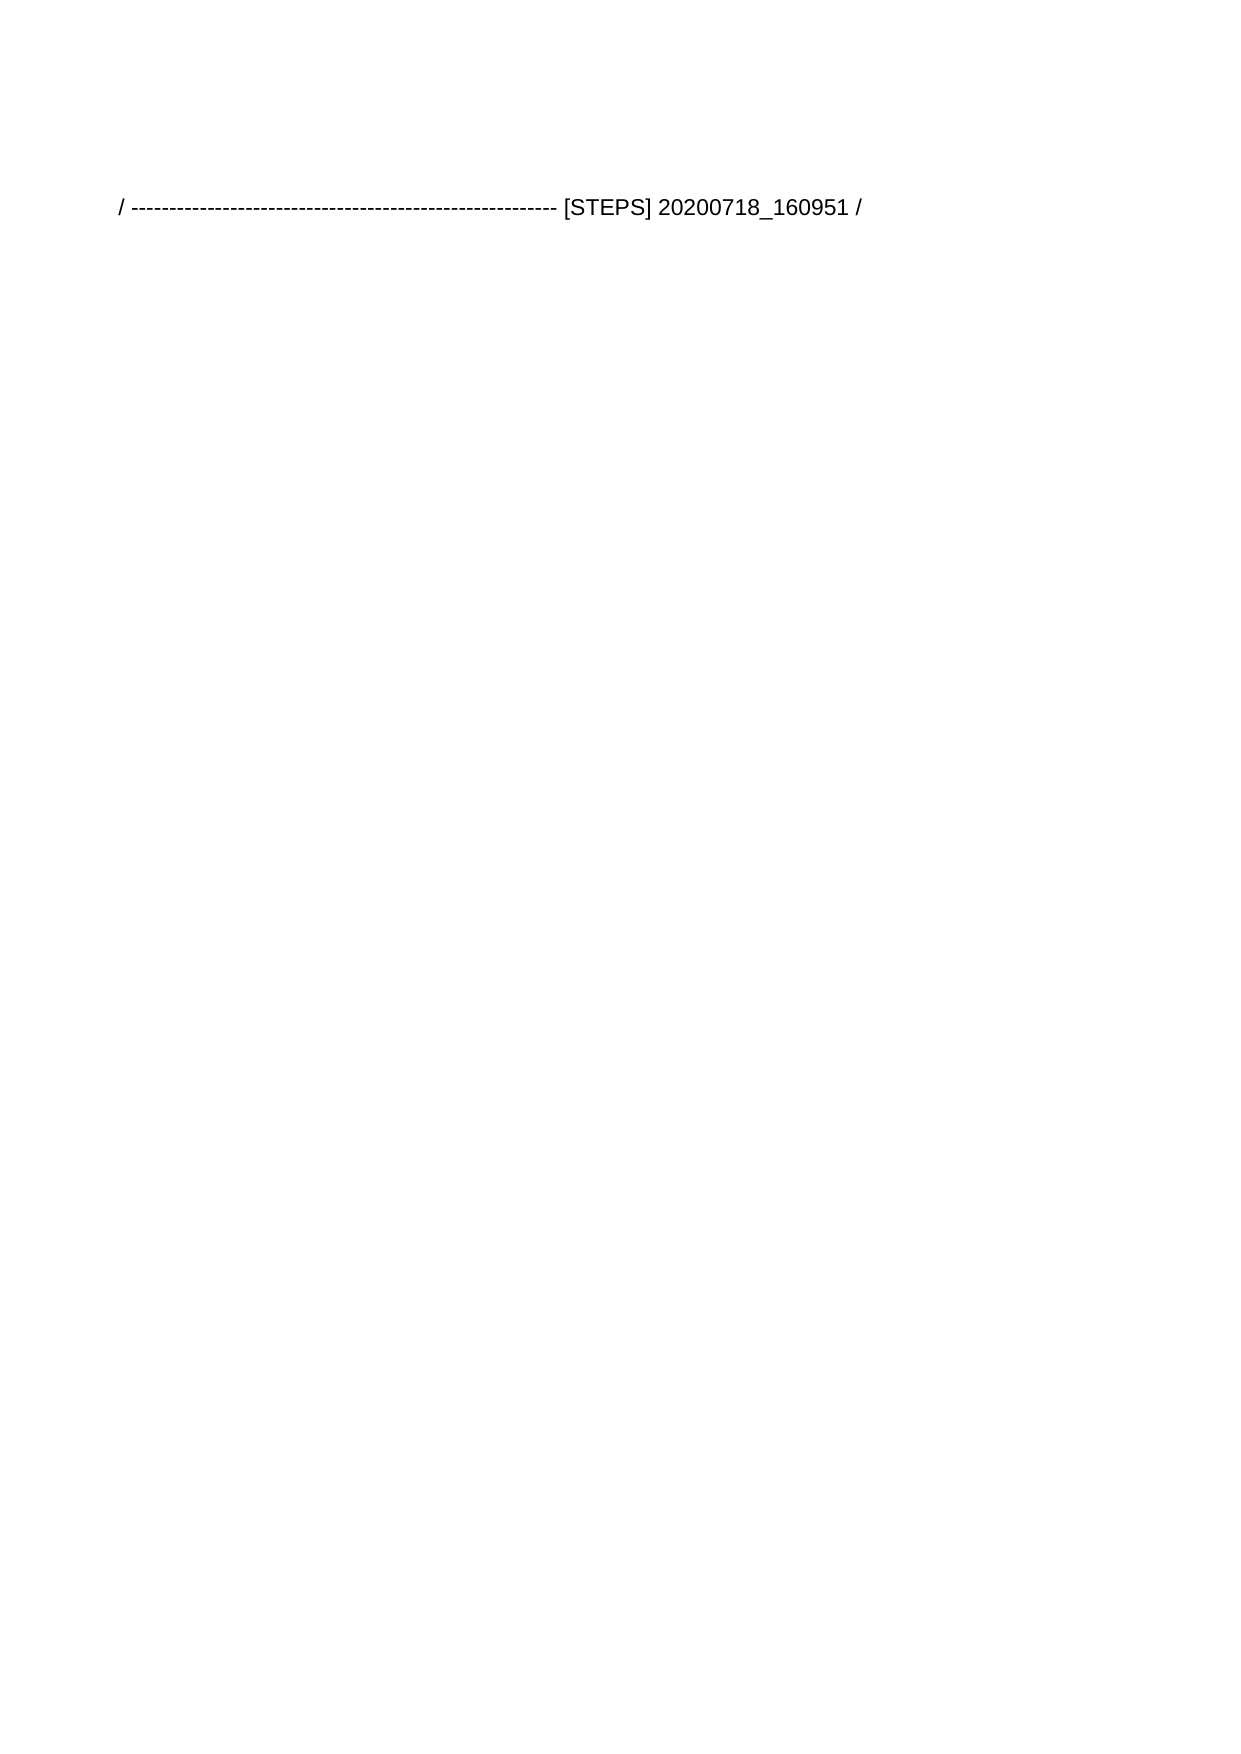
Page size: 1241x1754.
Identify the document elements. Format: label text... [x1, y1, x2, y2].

text / -------------------------------------------------------- [STEPS] 20200718_160951 / [118, 194, 1122, 220]
